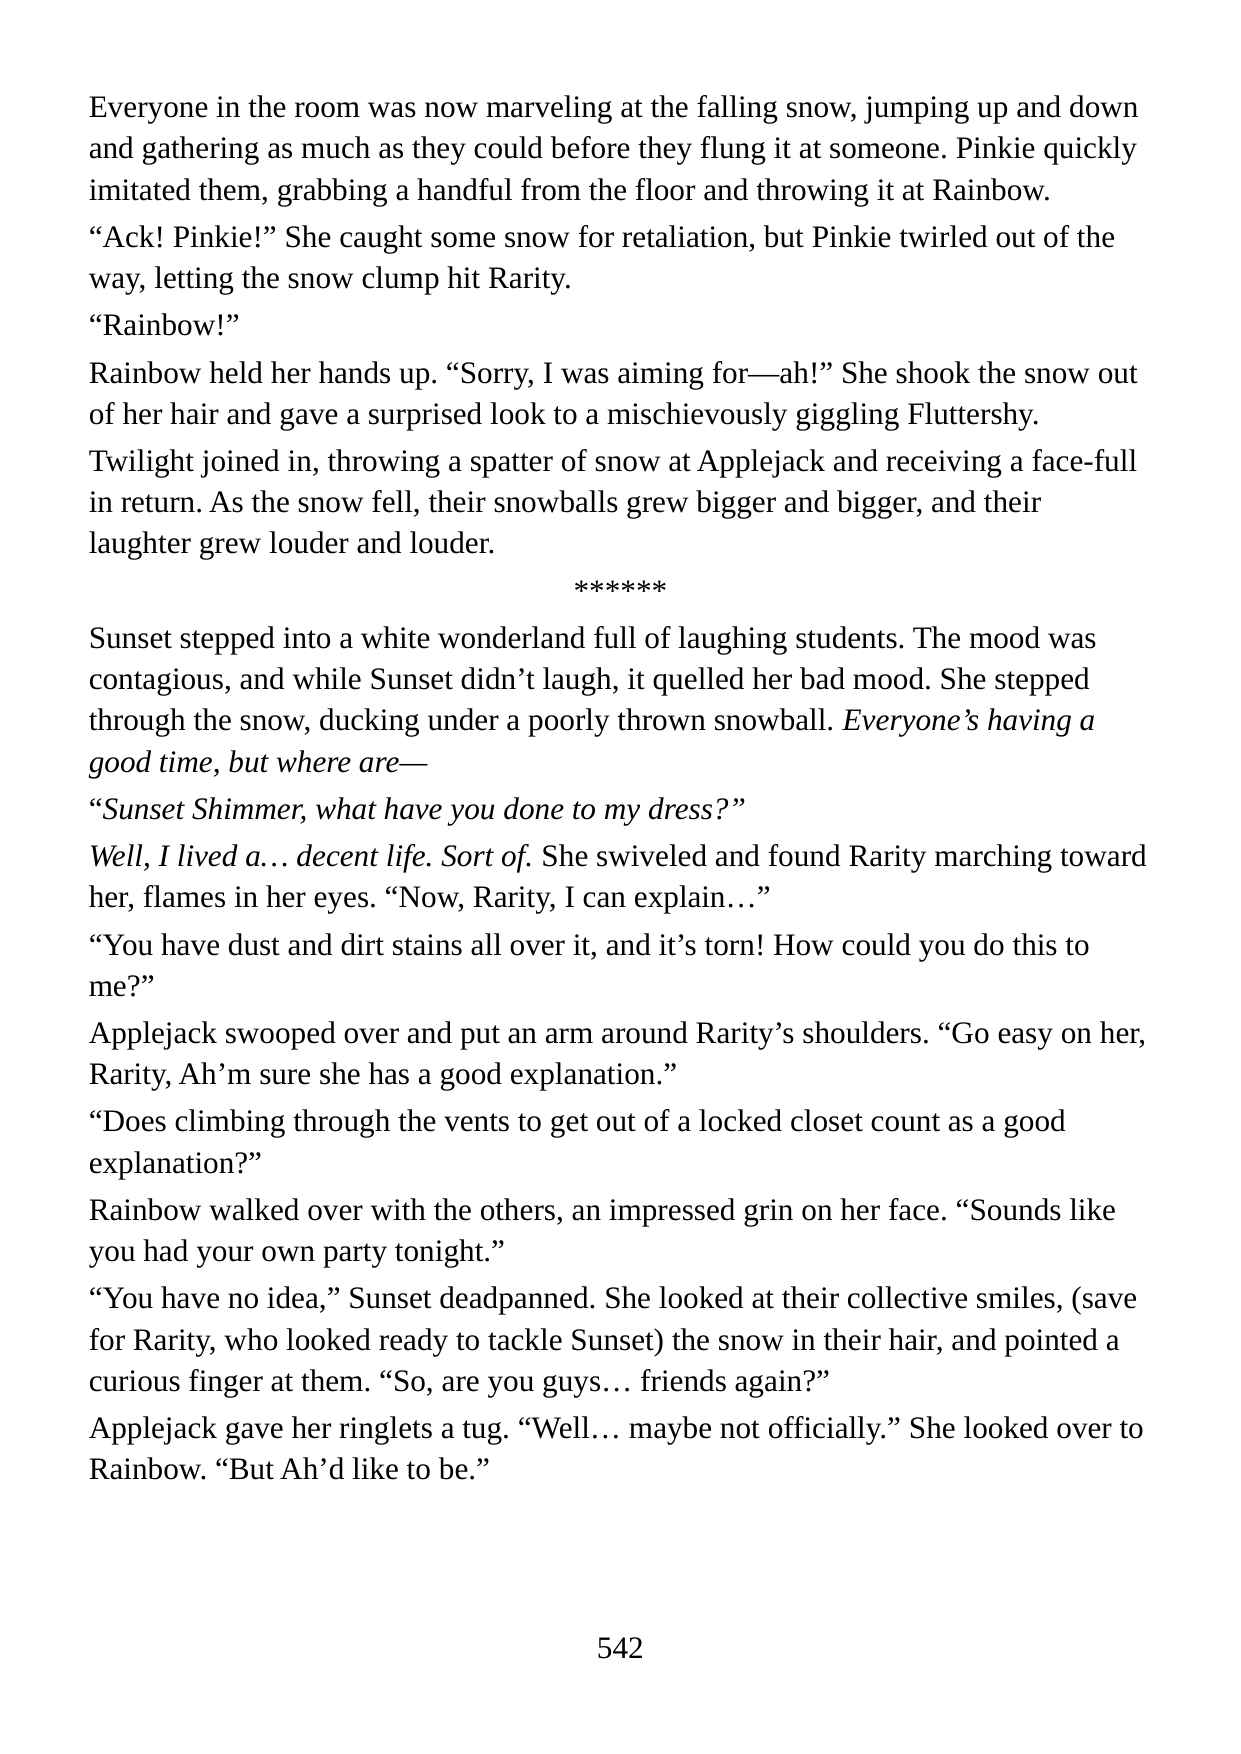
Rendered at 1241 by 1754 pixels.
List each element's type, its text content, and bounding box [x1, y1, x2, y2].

text “You have no idea,” Sunset deadpanned. She looked at their collective smiles, (save for Rarity, who looked ready to tackle Sunset) the snow in their hair, and pointed a curious finger at them. “So, are you guys… friends again?” [88, 1279, 1152, 1398]
text “Sunset Shimmer, what have you done to my dress?” [88, 790, 1152, 826]
text Applejack gave her ringlets a tug. “Well… maybe not officially.” She looked over to Rainbow. “But Ah’d like to be.” [88, 1409, 1152, 1486]
text “You have dust and dirt stains all over it, and it’s torn! How could you do this to me?” [88, 926, 1152, 1003]
text Everyone in the room was now marveling at the falling snow, jumping up and down and gathering as much as they could before they flung it at someone. Pinkie quickly imitated them, grabbing a handful from the floor and throwing it at Rainbow. [88, 88, 1152, 207]
text “Ack! Pinkie!” She caught some snow for retaliation, but Pinkie twirled out of the way, letting the snow clump hit Rarity. [88, 218, 1152, 295]
text ****** [88, 572, 1152, 608]
text Rainbow held her hands up. “Sorry, I was aiming for—ah!” She shook the snow out of her hair and gave a surprised look to a mischievously giggling Fluttershy. [88, 354, 1152, 431]
text Rainbow walked over with the others, an impressed grin on her face. “Sounds like you had your own party tonight.” [88, 1191, 1152, 1268]
text Sunset stepped into a white wonderland full of laughing students. The mood was contagious, and while Sunset didn’t laugh, it quelled her bad mood. She stepped through the snow, ducking under a poorly thrown snowball. Everyone’s having a good time, but where are— [88, 619, 1152, 779]
text “Rainbow!” [88, 307, 1152, 343]
text “Does climbing through the vents to get out of a locked closet count as a good explanation?” [88, 1103, 1152, 1180]
text Applejack swooped over and put an arm around Rarity’s shoulders. “Go easy on her, Rarity, Ah’m sure she has a good explanation.” [88, 1014, 1152, 1091]
text Well, I lived a… decent life. Sort of. She swiveled and found Rarity marching toward her, flames in her eyes. “Now, Rarity, I can explain…” [88, 837, 1152, 914]
text Twilight joined in, throwing a spatter of snow at Applejack and receiving a face-full in return. As the snow fell, their snowballs grew bigger and bigger, and their laughter grew louder and louder. [88, 442, 1152, 561]
